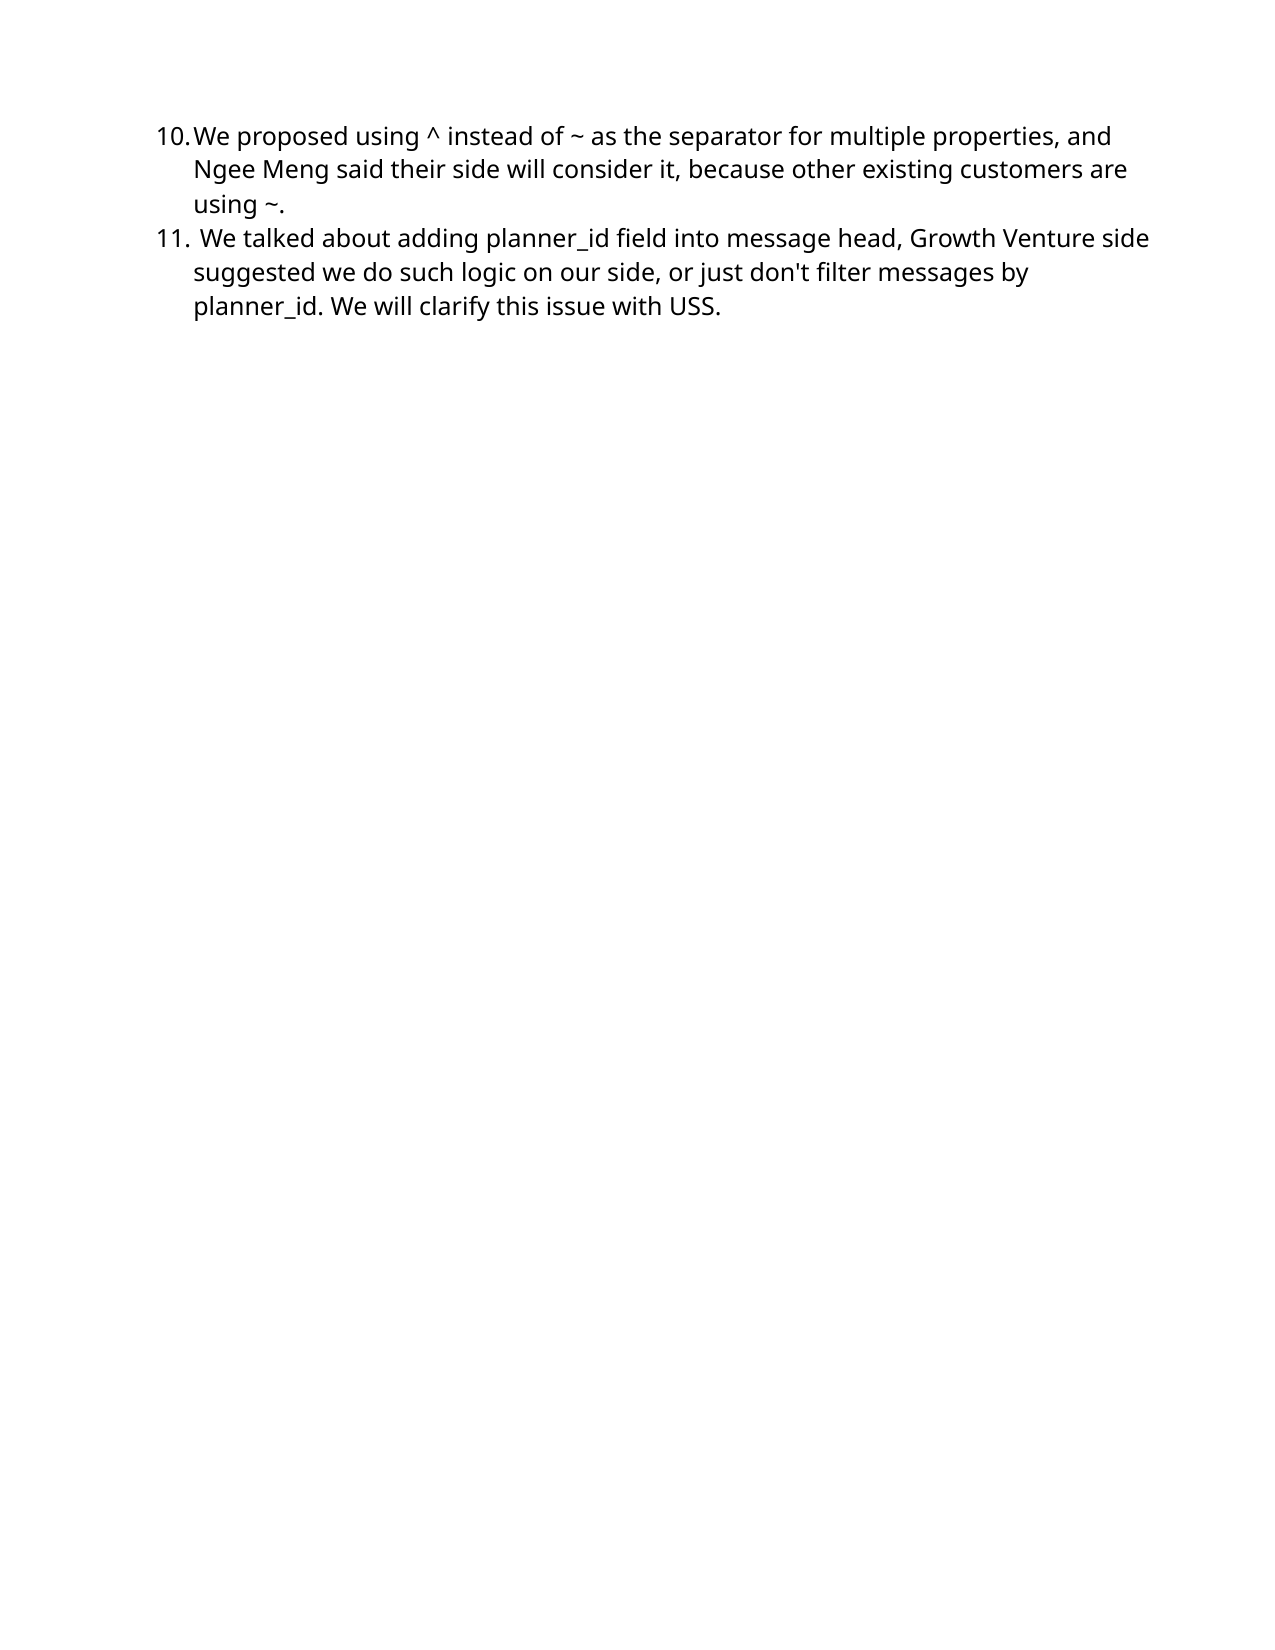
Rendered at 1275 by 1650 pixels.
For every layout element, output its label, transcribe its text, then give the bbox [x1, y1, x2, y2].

list We proposed using ^ instead of ~ as the separator for multiple properties, and Ngee Meng said their side will consider it, because other existing customers are using ~. [156, 118, 1157, 220]
list We talked about adding planner_id field into message head, Growth Venture side suggested we do such logic on our side, or just don't filter messages by planner_id. We will clarify this issue with USS. [156, 220, 1157, 322]
